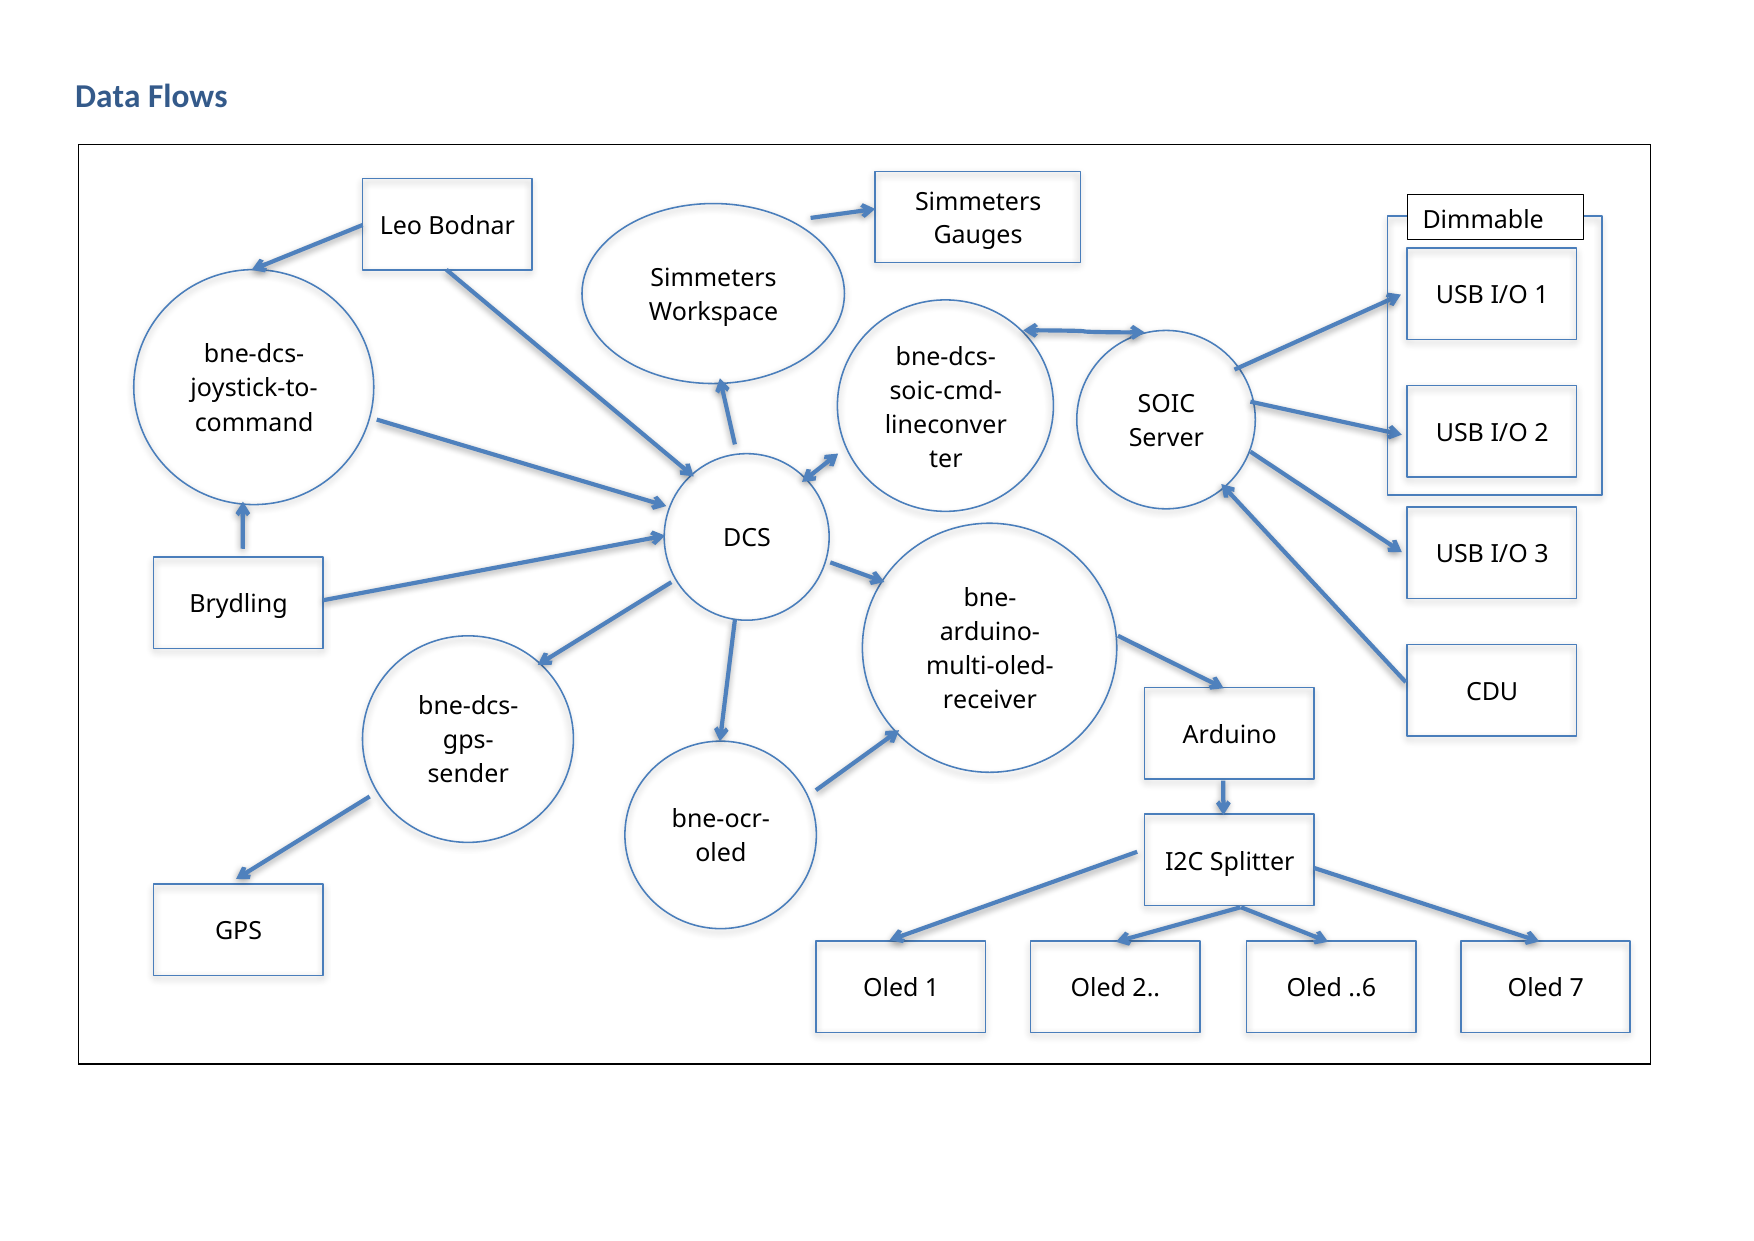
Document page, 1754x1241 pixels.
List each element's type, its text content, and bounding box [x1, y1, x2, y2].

text Simmeters [890, 183, 1066, 217]
text bne-dcs-joystick-to-command [184, 336, 324, 438]
text bne-dcs-soic-cmd-lineconverter [884, 338, 1007, 473]
subtitle Data Flows [75, 75, 1679, 116]
text SOIC [1118, 386, 1214, 419]
text DCS [703, 520, 790, 554]
text bne-arduino-multi-oled-receiver [915, 579, 1065, 716]
text bne-ocr-oled [668, 801, 773, 869]
text Server [1118, 419, 1214, 454]
text bne-dcs-gps-sender [408, 688, 528, 790]
text Simmeters [636, 259, 791, 294]
text Brydling [168, 586, 308, 620]
text Oled 2.. [1045, 970, 1185, 1004]
text USB I/O 3 [1422, 536, 1562, 570]
text Oled 7 [1476, 970, 1615, 1004]
text USB I/O 1 [1422, 277, 1562, 311]
text CDU [1422, 673, 1562, 708]
text Gauges [890, 217, 1066, 251]
text Oled 1 [831, 970, 971, 1004]
text I2C Splitter [1160, 843, 1299, 877]
text Arduino [1160, 716, 1299, 750]
text USB I/O 2 [1422, 414, 1562, 448]
text Leo Bodnar [377, 207, 517, 241]
text GPS [168, 913, 308, 947]
text Oled ..6 [1261, 970, 1401, 1004]
text Dimmable [1422, 202, 1569, 232]
text Workspace [636, 294, 791, 328]
